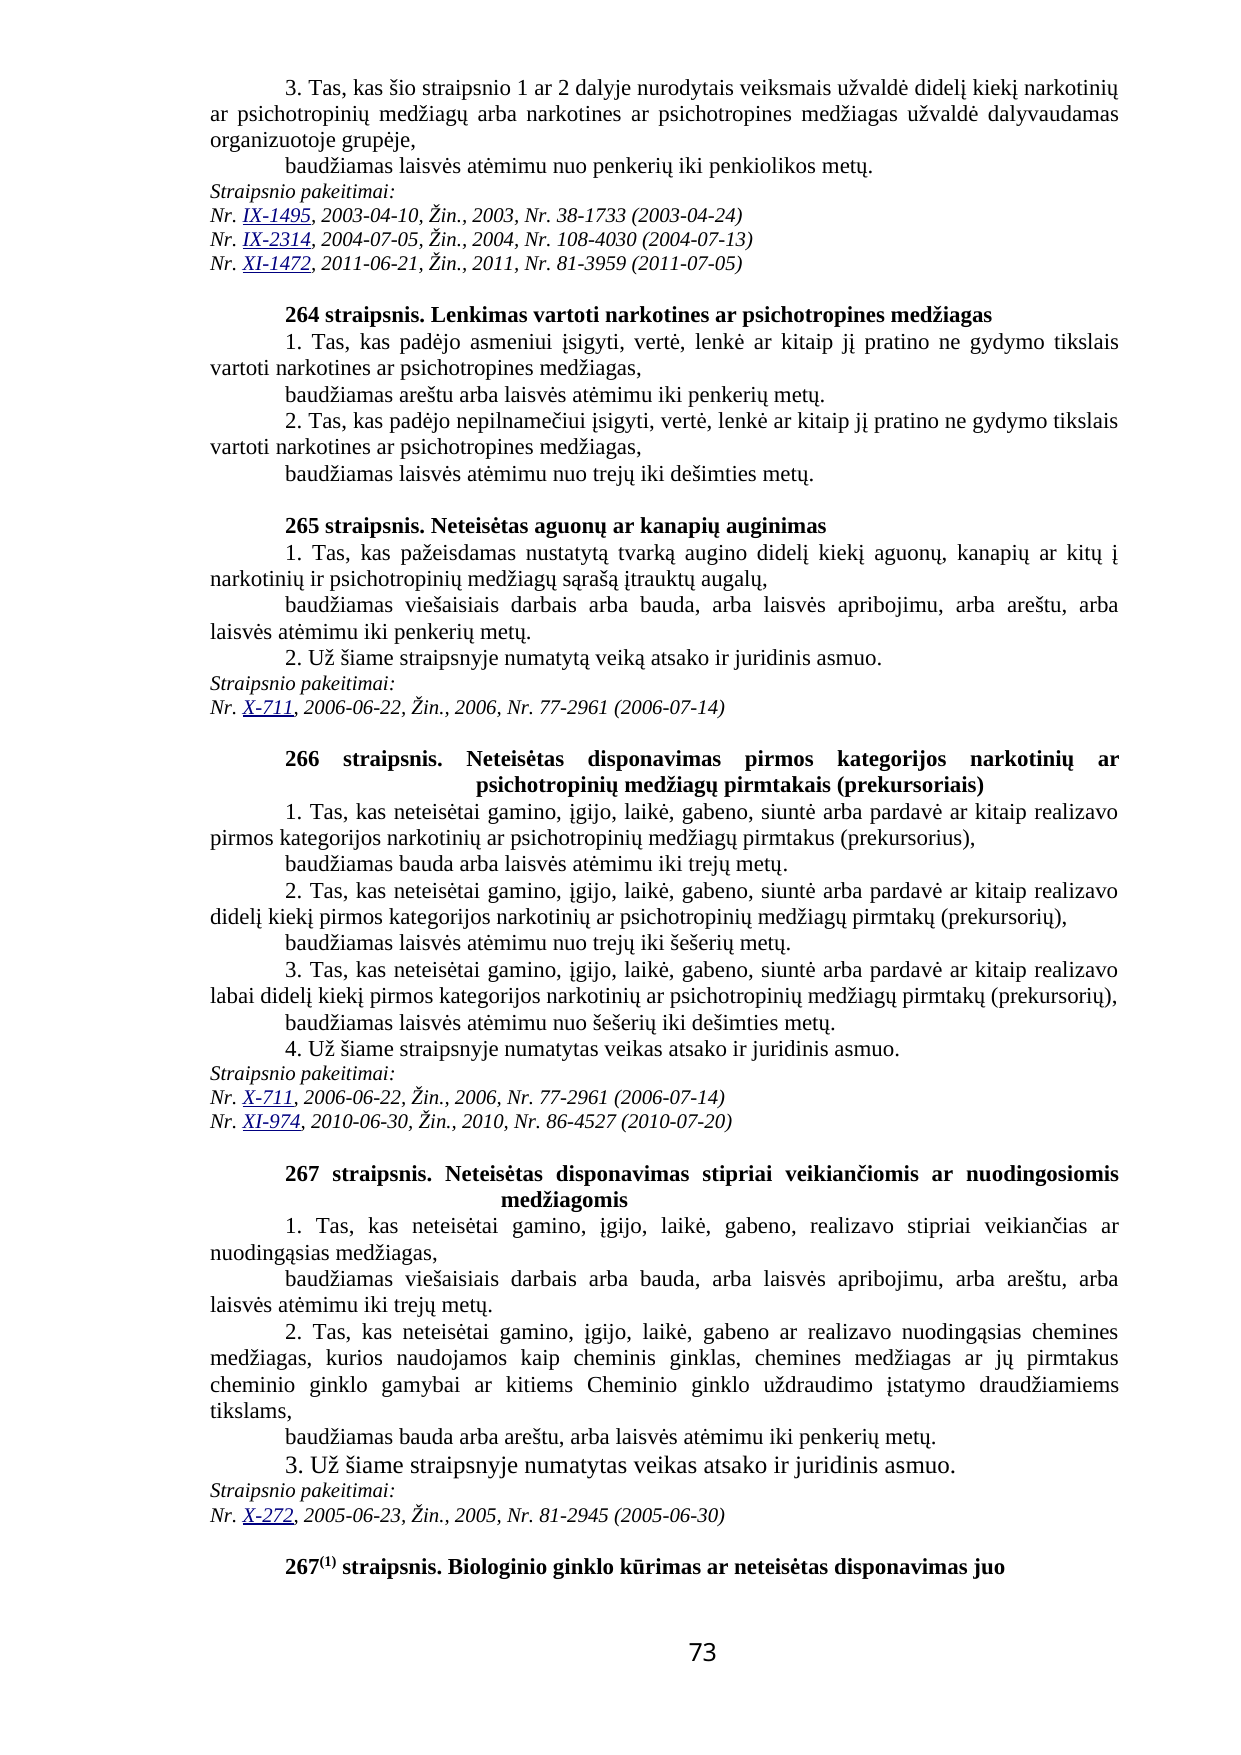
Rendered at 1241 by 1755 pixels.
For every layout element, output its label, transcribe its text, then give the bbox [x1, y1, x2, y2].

text baudžiamas viešaisiais darbais arba bauda, arba laisvės apribojimu, arba areštu, arba laisvės atėmimu iki penkerių metų. [210, 591, 1120, 644]
text Straipsnio pakeitimai: [210, 1061, 1120, 1085]
text 2. Už šiame straipsnyje numatytą veiką atsako ir juridinis asmuo. [210, 644, 1120, 671]
text 2. Tas, kas neteisėtai gamino, įgijo, laikė, gabeno, siuntė arba pardavė ar kitaip realizavo didelį kiekį pirmos kategorijos narkotinių ar psichotropinių medžiagų pirmtakų (prekursorių), [210, 877, 1120, 929]
text 2. Tas, kas padėjo nepilnamečiui įsigyti, vertė, lenkė ar kitaip jį pratino ne gydymo tikslais vartoti narkotines ar psichotropines medžiagas, [210, 407, 1120, 460]
text 266 straipsnis. Neteisėtas disponavimas pirmos kategorijos narkotinių ar psichotropinių medžiagų pirmtakais (prekursoriais) [285, 745, 1120, 798]
text Straipsnio pakeitimai: [210, 1478, 1120, 1502]
text baudžiamas bauda arba areštu, arba laisvės atėmimu iki penkerių metų. [210, 1423, 1120, 1450]
text 3. Tas, kas šio straipsnio 1 ar 2 dalyje nurodytais veiksmais užvaldė didelį kiekį narkotinių ar psichotropinių medžiagų arba narkotines ar psichotropines medžiagas užvaldė dalyvaudamas organizuotoje grupėje, [210, 73, 1120, 153]
text baudžiamas laisvės atėmimu nuo trejų iki šešerių metų. [210, 929, 1120, 956]
text Nr. IX-2314, 2004-07-05, Žin., 2004, Nr. 108-4030 (2004-07-13) [210, 227, 1120, 251]
text Nr. XI-1472, 2011-06-21, Žin., 2011, Nr. 81-3959 (2011-07-05) [210, 251, 1120, 275]
text Nr. XI-974, 2010-06-30, Žin., 2010, Nr. 86-4527 (2010-07-20) [210, 1109, 1120, 1133]
text 267(1) straipsnis. Biologinio ginklo kūrimas ar neteisėtas disponavimas juo [210, 1553, 1120, 1579]
text 4. Už šiame straipsnyje numatytas veikas atsako ir juridinis asmuo. [210, 1035, 1120, 1061]
text 267 straipsnis. Neteisėtas disponavimas stipriai veikiančiomis ar nuodingosiomis medžiagomis [285, 1160, 1120, 1212]
text Nr. X-711, 2006-06-22, Žin., 2006, Nr. 77-2961 (2006-07-14) [210, 694, 1120, 719]
text 1. Tas, kas neteisėtai gamino, įgijo, laikė, gabeno, siuntė arba pardavė ar kitaip realizavo pirmos kategorijos narkotinių ar psichotropinių medžiagų pirmtakus (prekursorius), [210, 798, 1120, 850]
text Straipsnio pakeitimai: [210, 671, 1120, 694]
text 2. Tas, kas neteisėtai gamino, įgijo, laikė, gabeno ar realizavo nuodingąsias chemines medžiagas, kurios naudojamos kaip cheminis ginklas, chemines medžiagas ar jų pirmtakus cheminio ginklo gamybai ar kitiems Cheminio ginklo uždraudimo įstatymo draudžiamiems tikslams, [210, 1318, 1120, 1423]
text baudžiamas laisvės atėmimu nuo penkerių iki penkiolikos metų. [210, 153, 1120, 179]
text 264 straipsnis. Lenkimas vartoti narkotines ar psichotropines medžiagas [210, 302, 1120, 328]
text Nr. X-272, 2005-06-23, Žin., 2005, Nr. 81-2945 (2005-06-30) [210, 1502, 1120, 1527]
text 1. Tas, kas pažeisdamas nustatytą tvarką augino didelį kiekį aguonų, kanapių ar kitų į narkotinių ir psichotropinių medžiagų sąrašą įtrauktų augalų, [210, 539, 1120, 591]
text 1. Tas, kas padėjo asmeniui įsigyti, vertė, lenkė ar kitaip jį pratino ne gydymo tikslais vartoti narkotines ar psichotropines medžiagas, [210, 328, 1120, 381]
text Nr. IX-1495, 2003-04-10, Žin., 2003, Nr. 38-1733 (2003-04-24) [210, 203, 1120, 227]
text 3. Tas, kas neteisėtai gamino, įgijo, laikė, gabeno, siuntė arba pardavė ar kitaip realizavo labai didelį kiekį pirmos kategorijos narkotinių ar psichotropinių medžiagų pirmtakų (prekursorių), [210, 956, 1120, 1008]
text baudžiamas laisvės atėmimu nuo šešerių iki dešimties metų. [210, 1008, 1120, 1035]
text 265 straipsnis. Neteisėtas aguonų ar kanapių auginimas [210, 512, 1120, 539]
text baudžiamas laisvės atėmimu nuo trejų iki dešimties metų. [210, 460, 1120, 486]
text Straipsnio pakeitimai: [210, 179, 1120, 203]
text 3. Už šiame straipsnyje numatytas veikas atsako ir juridinis asmuo. [210, 1450, 1120, 1478]
text Nr. X-711, 2006-06-22, Žin., 2006, Nr. 77-2961 (2006-07-14) [210, 1085, 1120, 1109]
text baudžiamas viešaisiais darbais arba bauda, arba laisvės apribojimu, arba areštu, arba laisvės atėmimu iki trejų metų. [210, 1265, 1120, 1318]
text baudžiamas bauda arba laisvės atėmimu iki trejų metų. [210, 850, 1120, 877]
text baudžiamas areštu arba laisvės atėmimu iki penkerių metų. [210, 381, 1120, 407]
text 1. Tas, kas neteisėtai gamino, įgijo, laikė, gabeno, realizavo stipriai veikiančias ar nuodingąsias medžiagas, [210, 1212, 1120, 1265]
